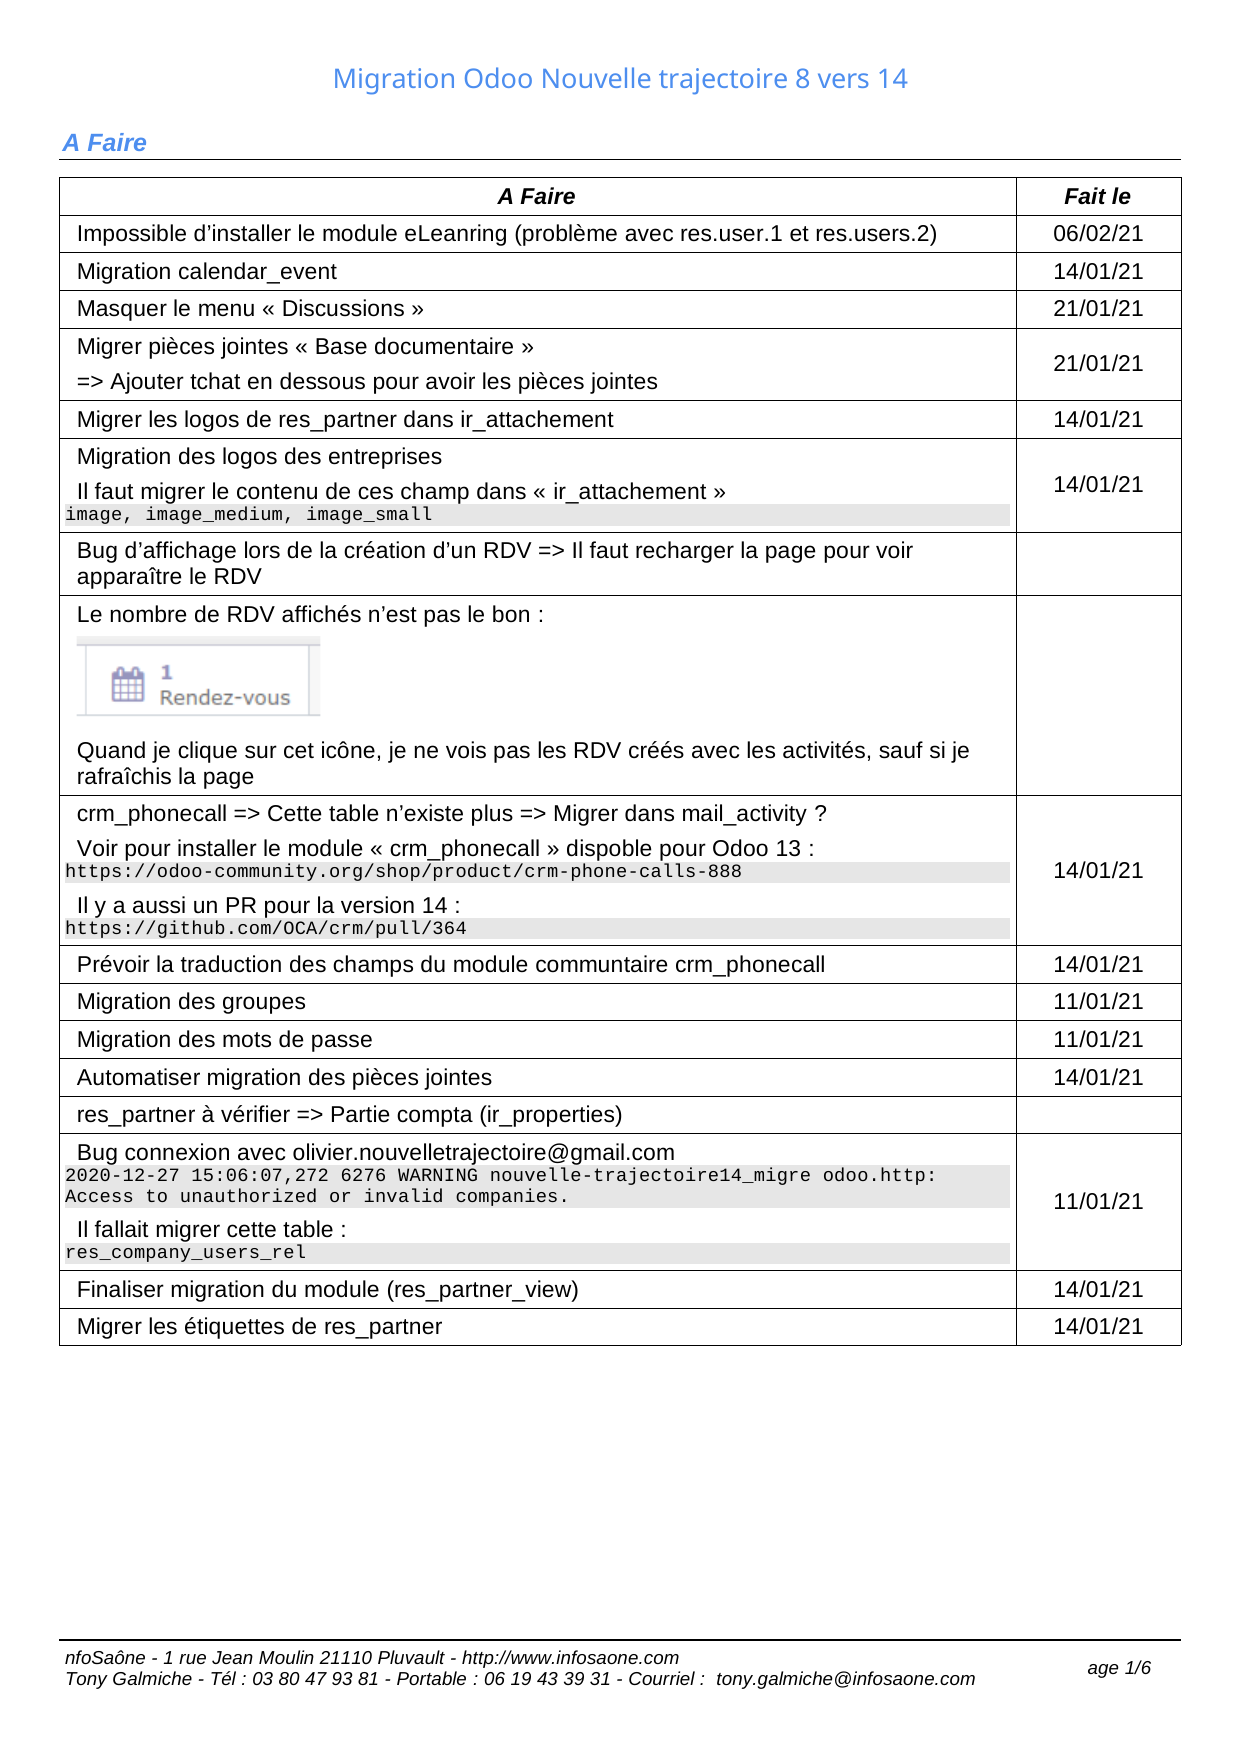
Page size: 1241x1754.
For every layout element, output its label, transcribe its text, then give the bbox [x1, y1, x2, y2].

table_header A Faire [60, 178, 1016, 215]
picture [76, 636, 321, 729]
table_cell 14/01/21 [1017, 401, 1181, 438]
table_cell Migration des groupes [60, 984, 1016, 1020]
table_cell 11/01/21 [1017, 1021, 1181, 1058]
table_cell Bug connexion avec olivier.nouvelletrajectoire@gmail.com 2020-12-27 15:06:07,272 6276 WARNING nouvelle-trajectoire14_migre odoo.http: Access to unauthorized or invalid companies. Il fallait migrer cette table : res_company_users_rel [60, 1134, 1016, 1270]
table_cell 21/01/21 [1017, 291, 1181, 328]
table_cell Migrer pièces jointes « Base documentaire » => Ajouter tchat en dessous pour avoir les pièces jointes [60, 329, 1016, 400]
table_cell Le nombre de RDV affichés n’est pas le bon : Quand je clique sur cet icône, je ne vois pas les RDV créés avec les activités, sauf si je rafraîchis la page [60, 596, 1016, 795]
table_cell Migrer les logos de res_partner dans ir_attachement [60, 401, 1016, 438]
table_cell Migration des mots de passe [60, 1021, 1016, 1058]
table_cell Prévoir la traduction des champs du module communtaire crm_phonecall [60, 946, 1016, 983]
table_cell 14/01/21 [1017, 1059, 1181, 1096]
table_cell 14/01/21 [1017, 796, 1181, 945]
table_cell 11/01/21 [1017, 984, 1181, 1020]
table_cell 14/01/21 [1017, 946, 1181, 983]
table_cell crm_phonecall => Cette table n’existe plus => Migrer dans mail_activity ? Voir pour installer le module « crm_phonecall » dispoble pour Odoo 13 : https://odoo-community.org/shop/product/crm-phone-calls-888 Il y a aussi un PR pour la version 14 : https://github.com/OCA/crm/pull/364 [60, 796, 1016, 945]
table_cell 14/01/21 [1017, 253, 1181, 290]
table_cell Finaliser migration du module (res_partner_view) [60, 1271, 1016, 1308]
table_cell Impossible d’installer le module eLeanring (problème avec res.user.1 et res.users.2) [60, 216, 1016, 252]
table_cell [1017, 533, 1181, 595]
table_cell Migrer les étiquettes de res_partner [60, 1309, 1016, 1345]
table_header Fait le [1017, 178, 1181, 215]
table_cell Migration des logos des entreprises Il faut migrer le contenu de ces champ dans « ir_attachement » image, image_medium, image_small [60, 439, 1016, 532]
table_cell Automatiser migration des pièces jointes [60, 1059, 1016, 1096]
table_cell 14/01/21 [1017, 439, 1181, 532]
text Migration Odoo Nouvelle trajectoire 8 vers 14 [59, 59, 1181, 96]
table_cell res_partner à vérifier => Partie compta (ir_properties) [60, 1097, 1016, 1133]
table_cell 06/02/21 [1017, 216, 1181, 252]
table_cell [1017, 596, 1181, 795]
table_cell Masquer le menu « Discussions » [60, 291, 1016, 328]
table_cell 11/01/21 [1017, 1134, 1181, 1270]
table_cell 21/01/21 [1017, 329, 1181, 400]
table_cell 14/01/21 [1017, 1309, 1181, 1345]
subtitle A Faire [59, 126, 1181, 159]
table_cell Bug d’affichage lors de la création d’un RDV => Il faut recharger la page pour voir apparaître le RDV [60, 533, 1016, 595]
table_cell [1017, 1097, 1181, 1133]
table_cell Migration calendar_event [60, 253, 1016, 290]
table_cell 14/01/21 [1017, 1271, 1181, 1308]
